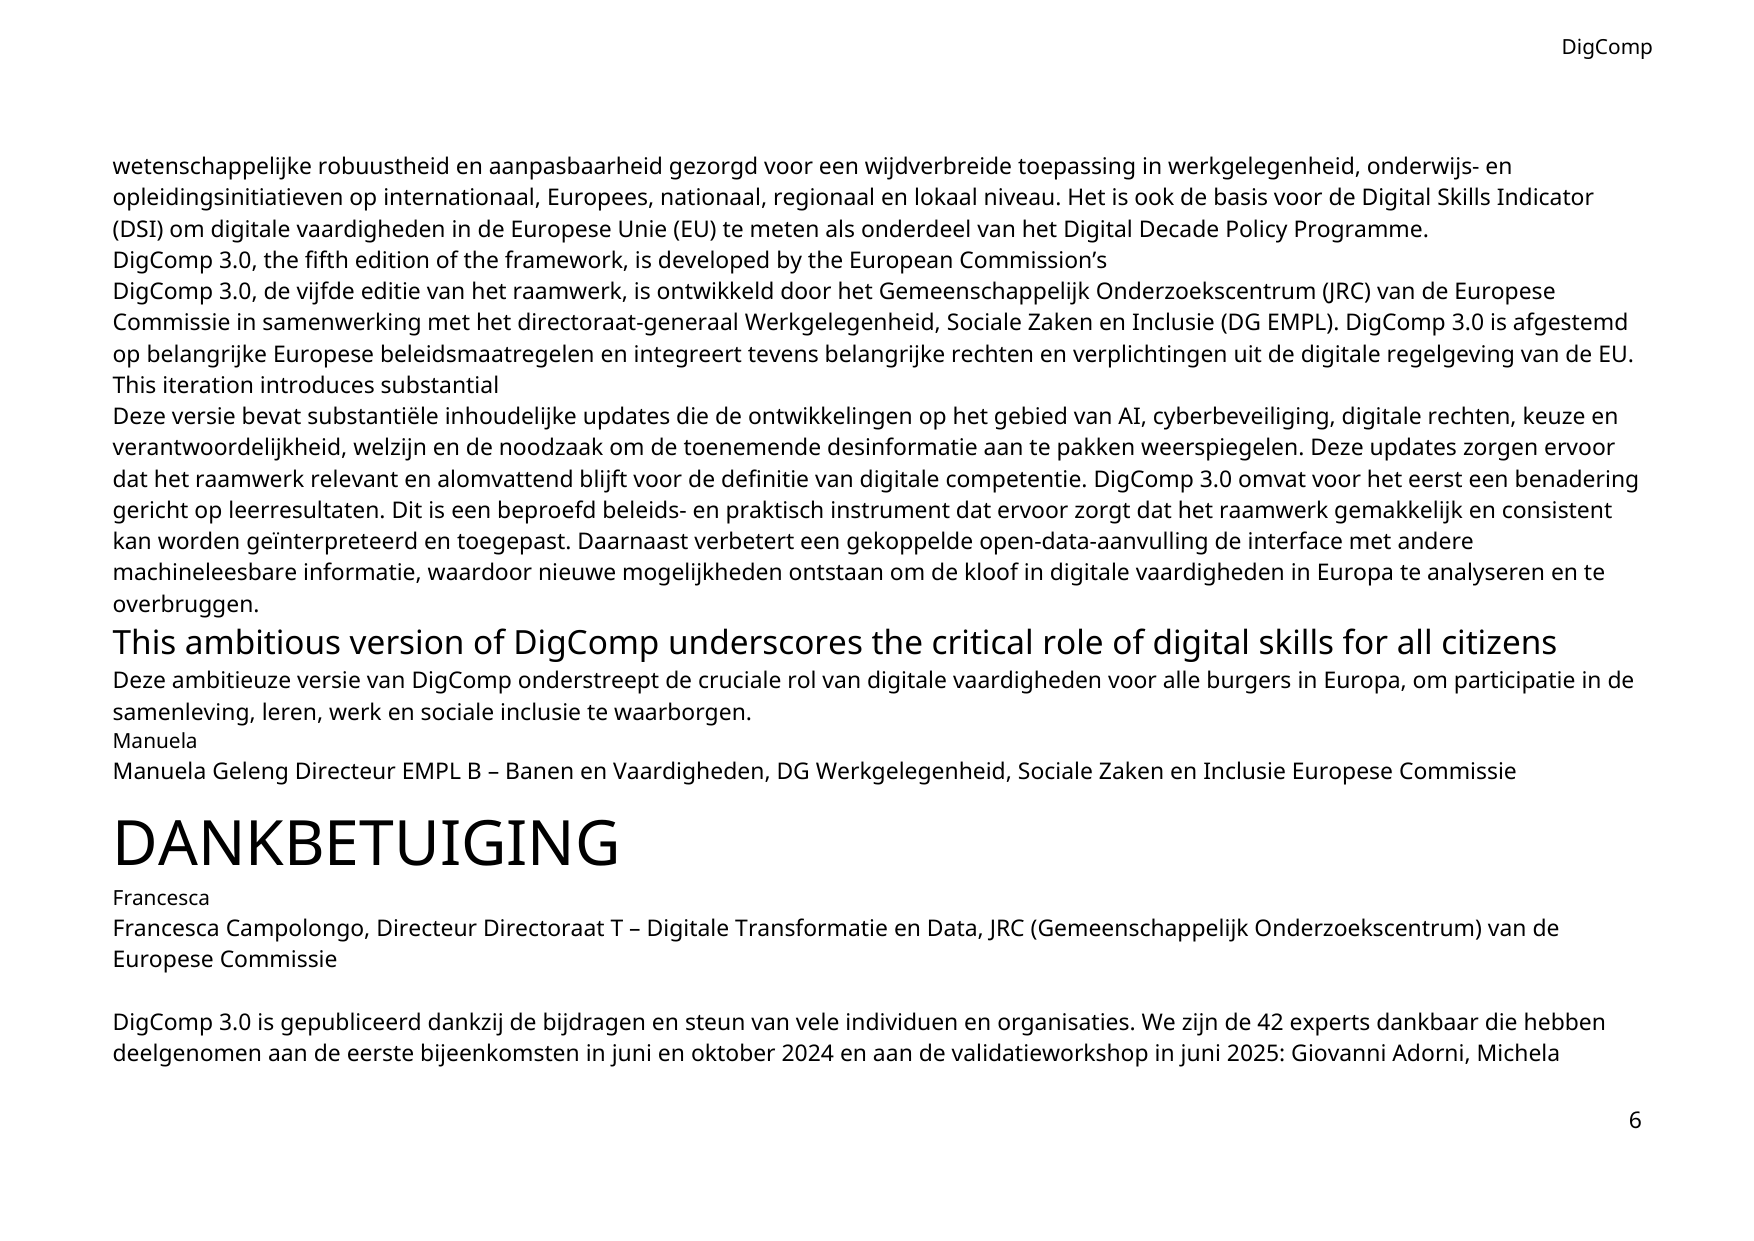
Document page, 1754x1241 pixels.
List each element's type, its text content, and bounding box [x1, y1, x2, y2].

text DigComp 3.0, the fifth edition of the framework, is developed by the European Commission’s [112, 244, 1641, 275]
text wetenschappelijke robuustheid en aanpasbaarheid gezorgd voor een wijdverbreide toepassing in werkgelegenheid, onderwijs- en opleidingsinitiatieven op internationaal, Europees, nationaal, regionaal en lokaal niveau. Het is ook de basis voor de Digital Skills Indicator (DSI) om digitale vaardigheden in de Europese Unie (EU) te meten als onderdeel van het Digital Decade Policy Programme. [112, 150, 1641, 244]
text Manuela Geleng Directeur EMPL B – Banen en Vaardigheden, DG Werkgelegenheid, Sociale Zaken en Inclusie Europese Commissie [112, 755, 1641, 786]
text DigComp 3.0, de vijfde editie van het raamwerk, is ontwikkeld door het Gemeenschappelijk Onderzoekscentrum (JRC) van de Europese Commissie in samenwerking met het directoraat-generaal Werkgelegenheid, Sociale Zaken en Inclusie (DG EMPL). DigComp 3.0 is afgestemd op belangrijke Europese beleidsmaatregelen en integreert tevens belangrijke rechten en verplichtingen uit de digitale regelgeving van de EU. [112, 275, 1641, 369]
text This iteration introduces substantial [112, 369, 1641, 400]
text Manuela [112, 727, 1641, 755]
text Deze ambitieuze versie van DigComp onderstreept de cruciale rol van digitale vaardigheden voor alle burgers in Europa, om participatie in de samenleving, leren, werk en sociale inclusie te waarborgen. [112, 664, 1641, 727]
text DigComp 3.0 is gepubliceerd dankzij de bijdragen en steun van vele individuen en organisaties. We zijn de 42 experts dankbaar die hebben deelgenomen aan de eerste bijeenkomsten in juni en oktober 2024 en aan de validatieworkshop in juni 2025: Giovanni Adorni, Michela [112, 1006, 1641, 1068]
subtitle DANKBETUIGING [112, 798, 1641, 883]
text Francesca Campolongo, Directeur Directoraat T – Digitale Transformatie en Data, JRC (Gemeenschappelijk Onderzoekscentrum) van de Europese Commissie [112, 912, 1641, 974]
text Francesca [112, 883, 1641, 912]
text This ambitious version of DigComp underscores the critical role of digital skills for all citizens [112, 619, 1641, 664]
text Deze versie bevat substantiële inhoudelijke updates die de ontwikkelingen op het gebied van AI, cyberbeveiliging, digitale rechten, keuze en verantwoordelijkheid, welzijn en de noodzaak om de toenemende desinformatie aan te pakken weerspiegelen. Deze updates zorgen ervoor dat het raamwerk relevant en alomvattend blijft voor de definitie van digitale competentie. DigComp 3.0 omvat voor het eerst een benadering gericht op leerresultaten. Dit is een beproefd beleids- en praktisch instrument dat ervoor zorgt dat het raamwerk gemakkelijk en consistent kan worden geïnterpreteerd en toegepast. Daarnaast verbetert een gekoppelde open-data-aanvulling de interface met andere machineleesbare informatie, waardoor nieuwe mogelijkheden ontstaan om de kloof in digitale vaardigheden in Europa te analyseren en te overbruggen. [112, 400, 1641, 619]
